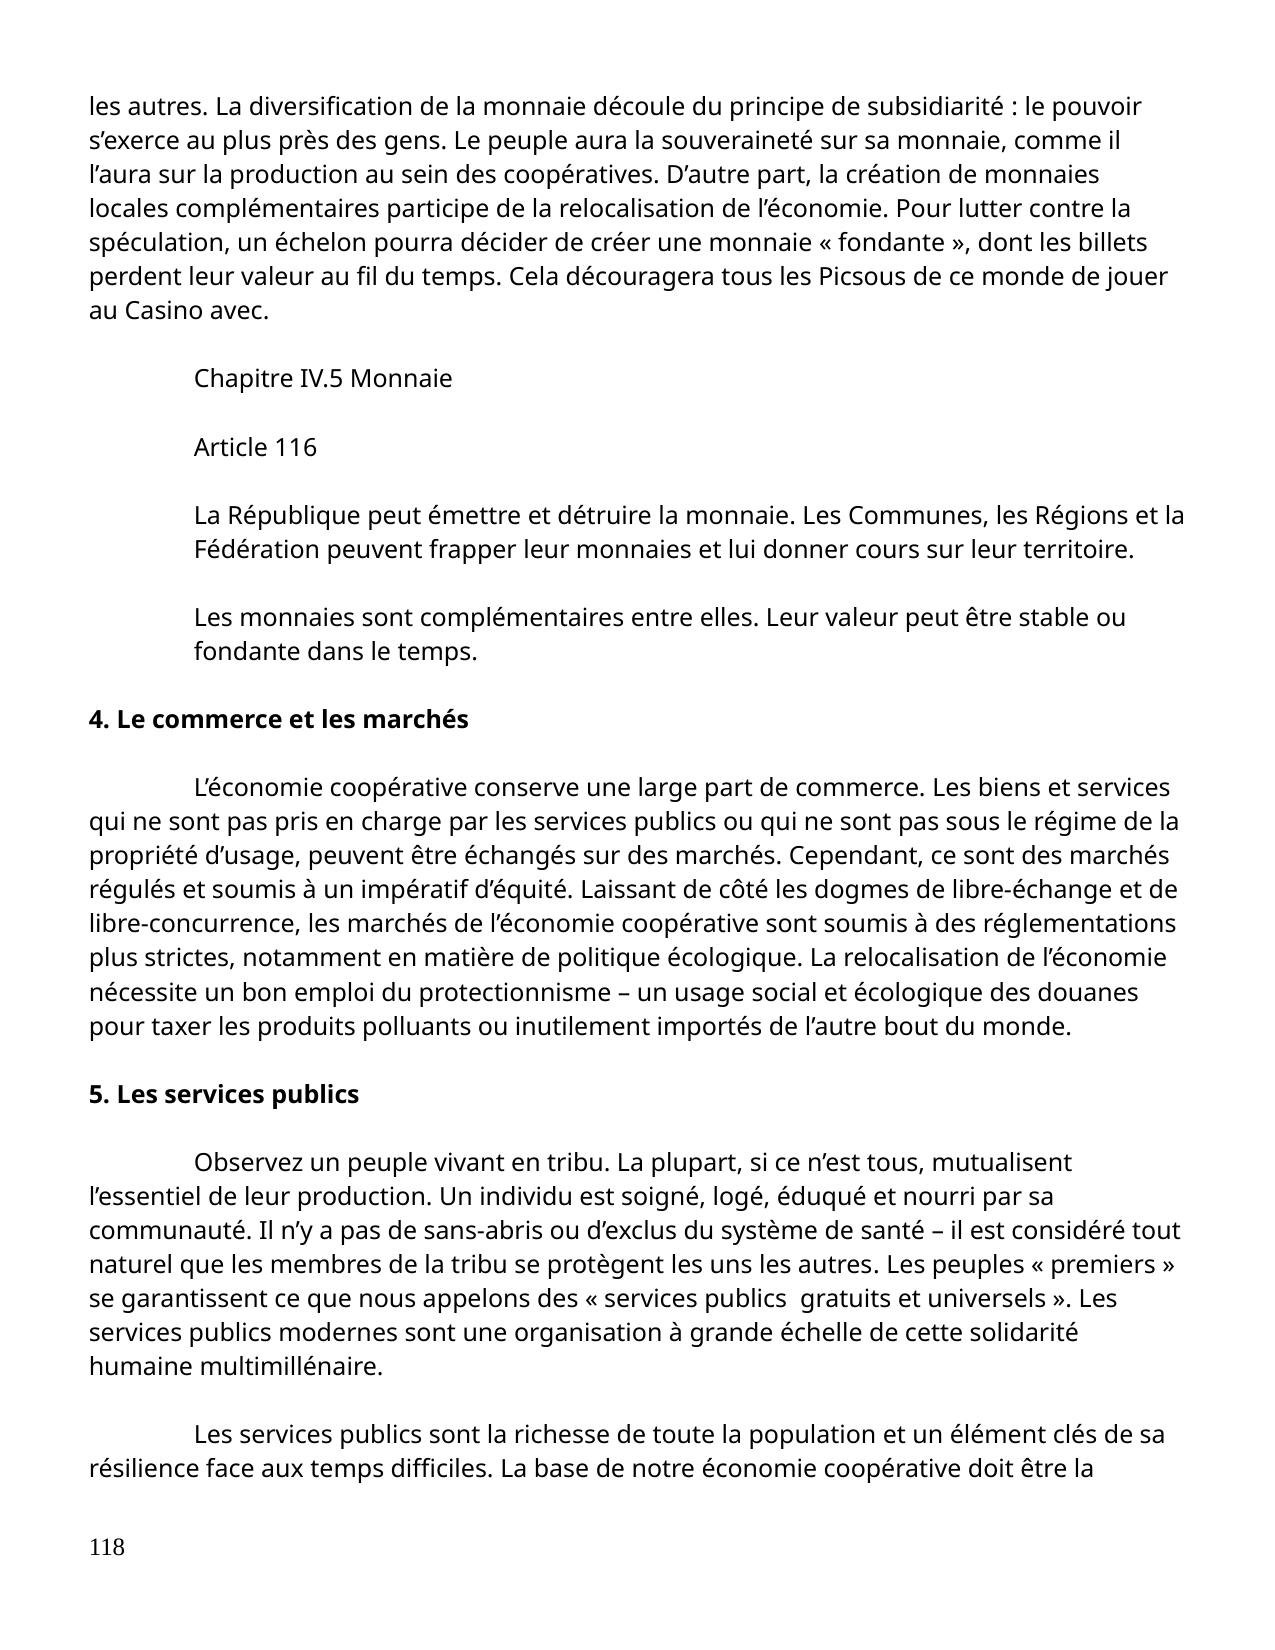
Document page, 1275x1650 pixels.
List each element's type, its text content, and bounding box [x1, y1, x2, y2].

text Observez un peuple vivant en tribu. La plupart, si ce n’est tous, mutualisent l’essentiel de leur production. Un individu est soigné, logé, éduqué et nourri par sa communauté. Il n’y a pas de sans-abris ou d’exclus du système de santé – il est considéré tout naturel que les membres de la tribu se protègent les uns les autres. Les peuples « premiers » se garantissent ce que nous appelons des « services publics gratuits et universels ». Les services publics modernes sont une organisation à grande échelle de cette solidarité humaine multimillénaire. [88, 1144, 1186, 1383]
text 4. Le commerce et les marchés [88, 702, 1186, 736]
text Les monnaies sont complémentaires entre elles. Leur valeur peut être stable ou fondante dans le temps. [193, 599, 1186, 668]
text 5. Les services publics [88, 1076, 1186, 1110]
text Les services publics sont la richesse de toute la population et un élément clés de sa résilience face aux temps difficiles. La base de notre économie coopérative doit être la [88, 1417, 1186, 1485]
text L’économie coopérative conserve une large part de commerce. Les biens et services qui ne sont pas pris en charge par les services publics ou qui ne sont pas sous le régime de la propriété d’usage, peuvent être échangés sur des marchés. Cependant, ce sont des marchés régulés et soumis à un impératif d’équité. Laissant de côté les dogmes de libre-échange et de libre-concurrence, les marchés de l’économie coopérative sont soumis à des réglementations plus strictes, notamment en matière de politique écologique. La relocalisation de l’économie nécessite un bon emploi du protectionnisme – un usage social et écologique des douanes pour taxer les produits polluants ou inutilement importés de l’autre bout du monde. [88, 770, 1186, 1042]
text La République peut émettre et détruire la monnaie. Les Communes, les Régions et la Fédération peuvent frapper leur monnaies et lui donner cours sur leur territoire. [193, 497, 1186, 565]
text les autres. La diversification de la monnaie découle du principe de subsidiarité : le pouvoir s’exerce au plus près des gens. Le peuple aura la souveraineté sur sa monnaie, comme il l’aura sur la production au sein des coopératives. D’autre part, la création de monnaies locales complémentaires participe de la relocalisation de l’économie. Pour lutter contre la spéculation, un échelon pourra décider de créer une monnaie « fondante », dont les billets perdent leur valeur au fil du temps. Cela découragera tous les Picsous de ce monde de jouer au Casino avec. [88, 88, 1186, 327]
text Chapitre IV.5 Monnaie [193, 361, 1186, 395]
text Article 116 [193, 429, 1186, 463]
